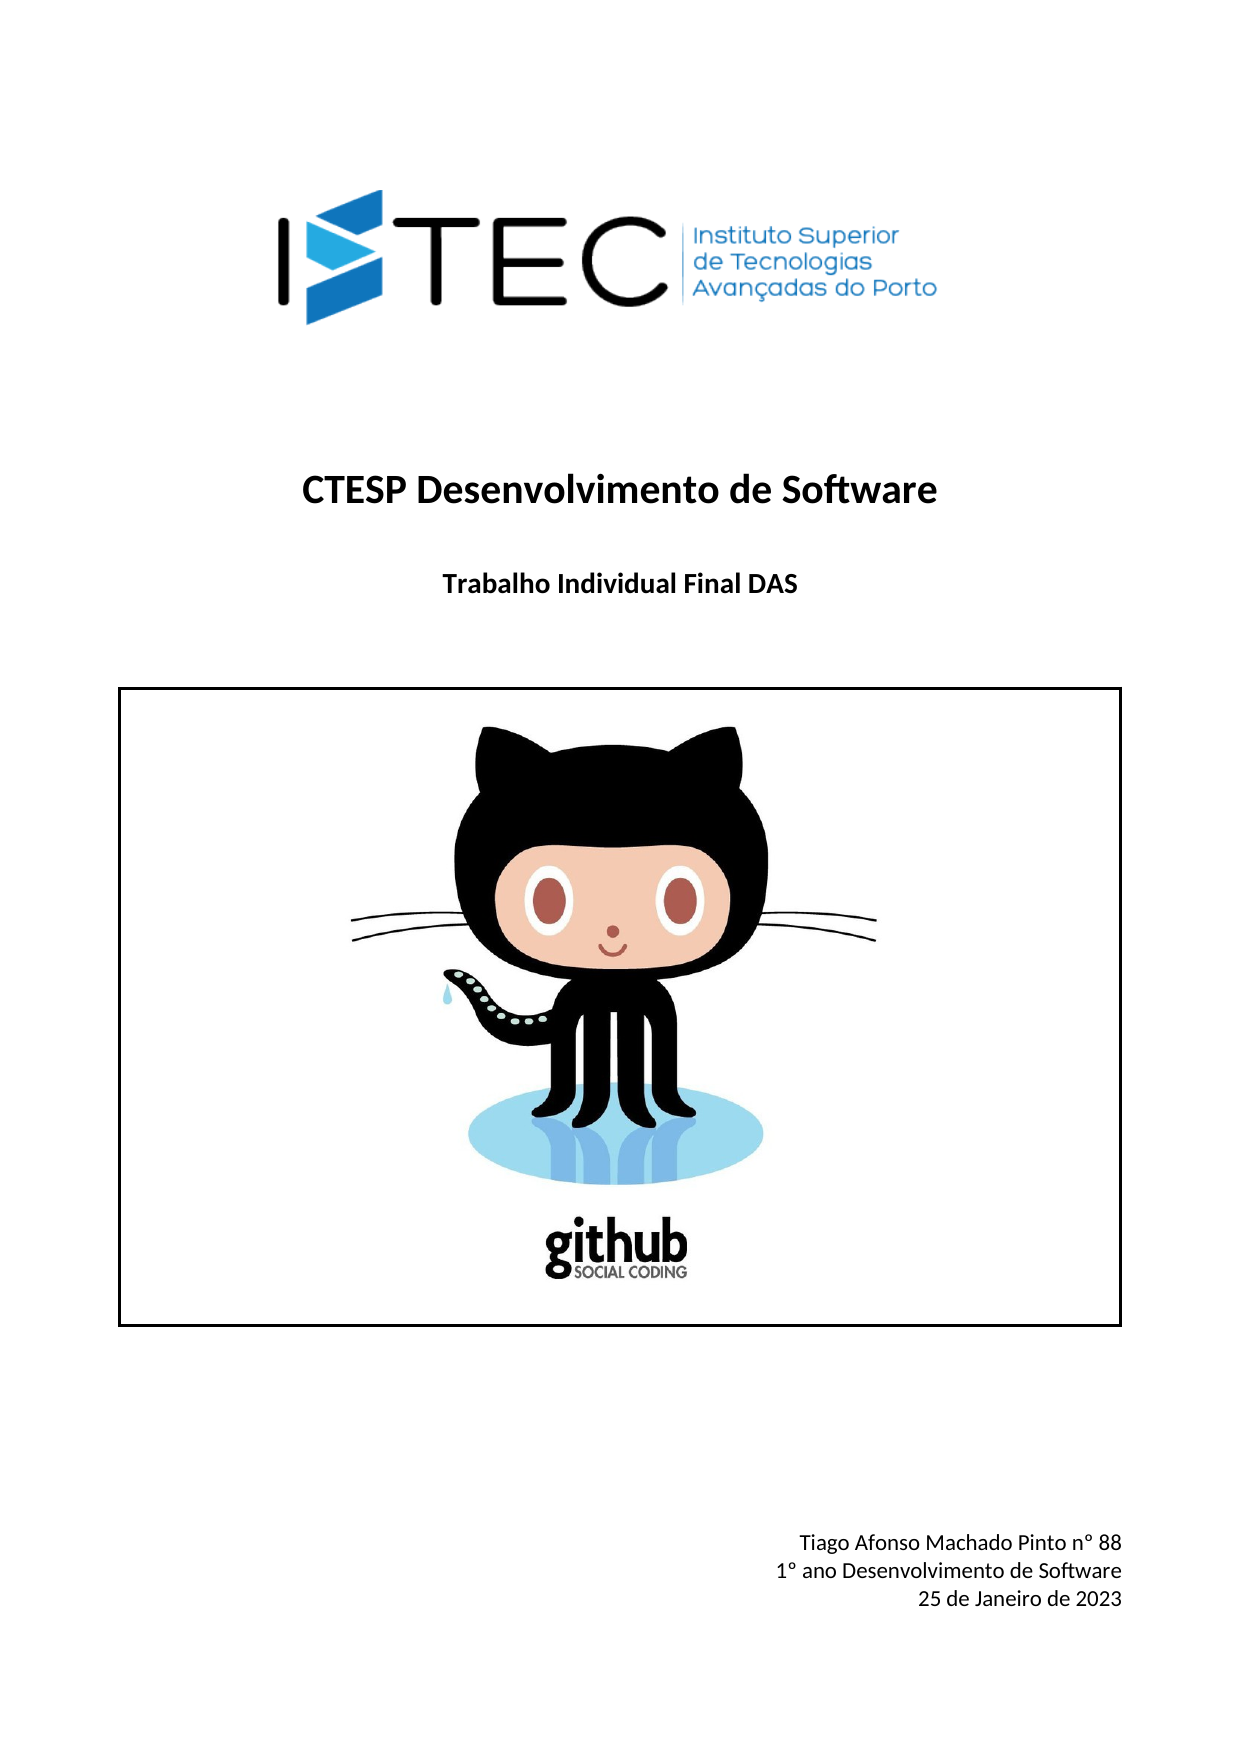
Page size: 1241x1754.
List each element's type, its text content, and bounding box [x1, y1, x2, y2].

picture [124, 692, 1117, 1322]
text 1º ano Desenvolvimento de Software [118, 1557, 1122, 1584]
text CTESP Desenvolvimento de Software [118, 463, 1122, 514]
text Trabalho Individual Final DAS [118, 565, 1122, 600]
text 25 de Janeiro de 2023 [118, 1584, 1122, 1613]
picture [268, 190, 939, 347]
text Tiago Afonso Machado Pinto nº 88 [118, 1528, 1122, 1557]
